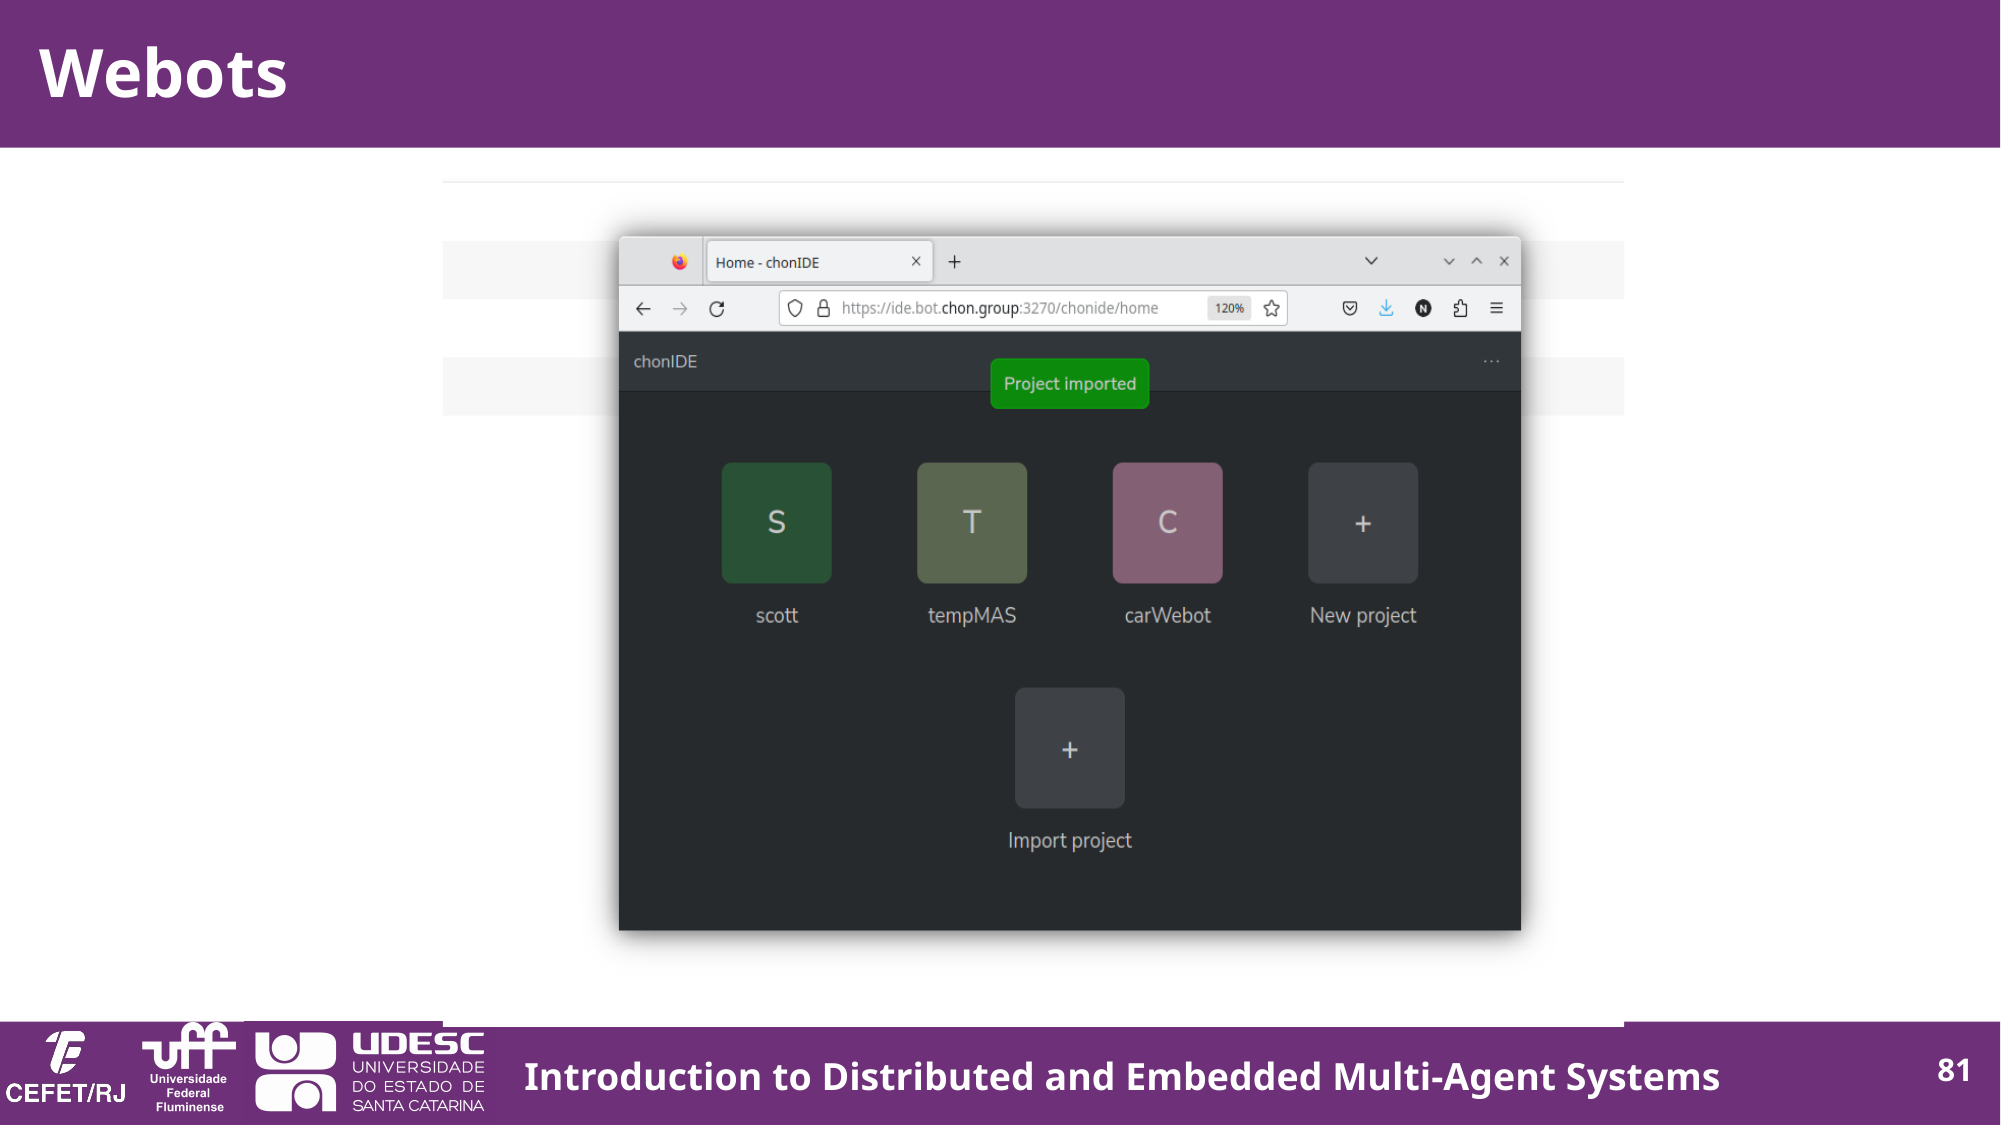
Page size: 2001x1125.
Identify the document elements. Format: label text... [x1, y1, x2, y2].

picture [244, 177, 1625, 1123]
text_box Webots [25, 23, 1998, 116]
picture [141, 1021, 237, 1117]
picture [6, 1009, 125, 1125]
